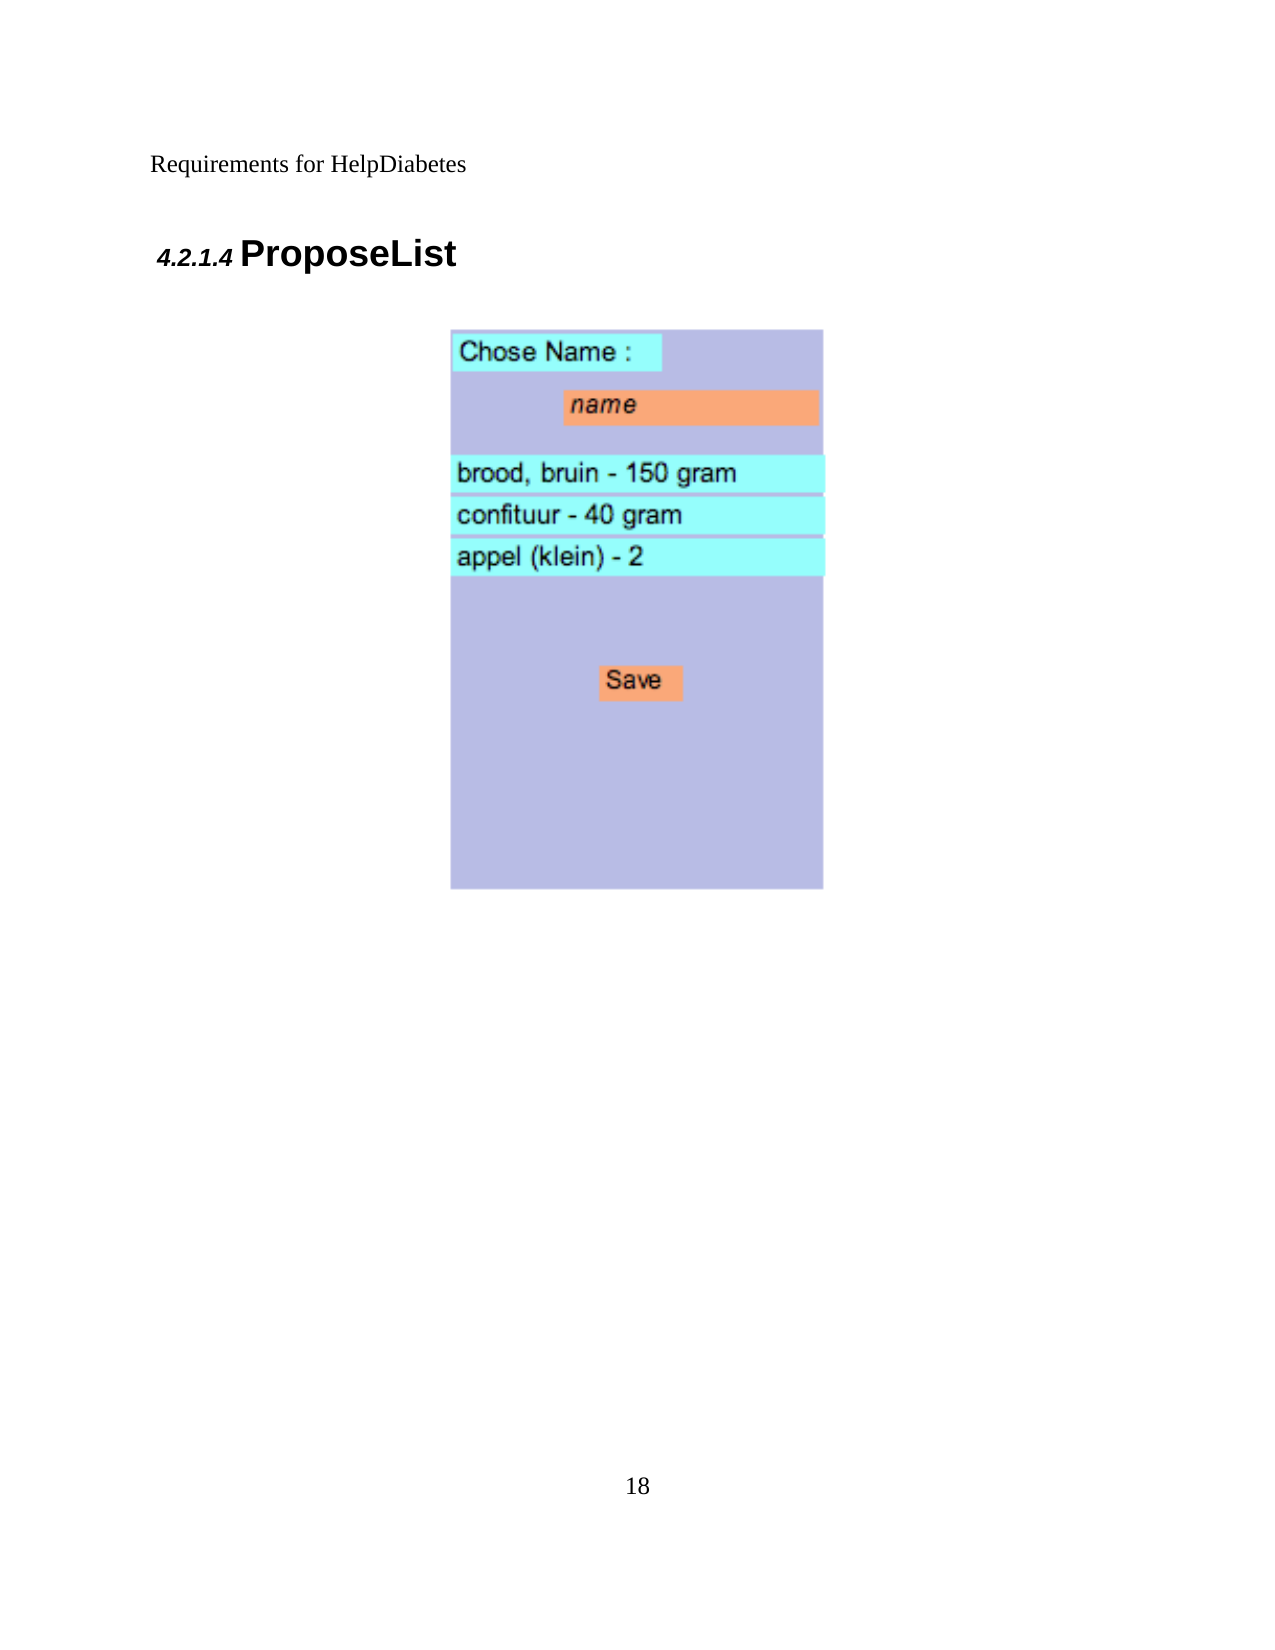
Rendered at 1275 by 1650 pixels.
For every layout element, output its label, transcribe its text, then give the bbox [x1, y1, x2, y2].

picture [447, 326, 828, 896]
subtitle ProposeList [150, 232, 1125, 274]
